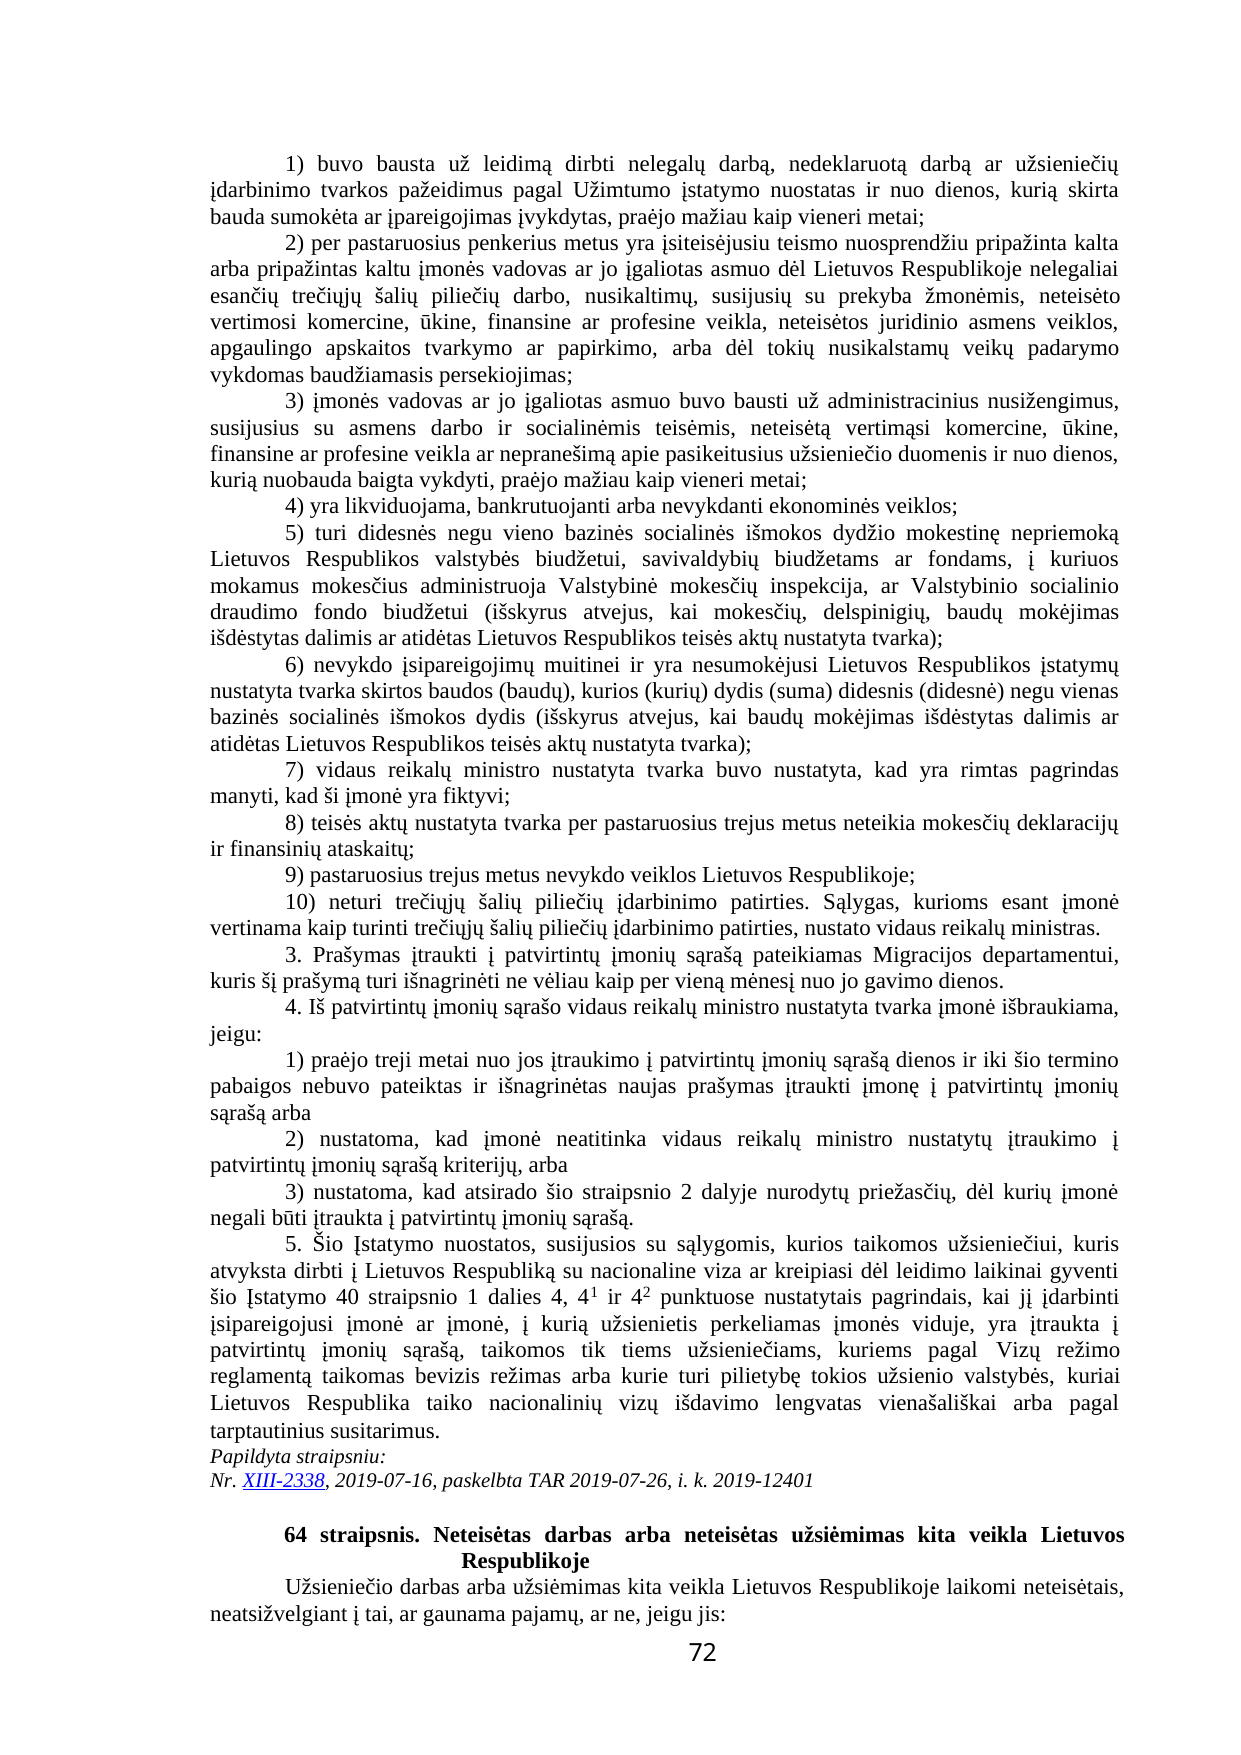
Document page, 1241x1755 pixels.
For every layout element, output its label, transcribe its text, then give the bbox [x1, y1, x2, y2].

text Užsieniečio darbas arba užsiėmimas kita veikla Lietuvos Respublikoje laikomi neteisėtais, neatsižvelgiant į tai, ar gaunama pajamų, ar ne, jeigu jis: [210, 1573, 1126, 1626]
text Nr. XIII-2338, 2019-07-16, paskelbta TAR 2019-07-26, i. k. 2019-12401 [210, 1468, 1120, 1492]
text 2) nustatoma, kad įmonė neatitinka vidaus reikalų ministro nustatytų įtraukimo į patvirtintų įmonių sąrašą kriterijų, arba [210, 1125, 1120, 1178]
text 5) turi didesnės negu vieno bazinės socialinės išmokos dydžio mokestinę nepriemoką Lietuvos Respublikos valstybės biudžetui, savivaldybių biudžetams ar fondams, į kuriuos mokamus mokesčius administruoja Valstybinė mokesčių inspekcija, ar Valstybinio socialinio draudimo fondo biudžetui (išskyrus atvejus, kai mokesčių, delspinigių, baudų mokėjimas išdėstytas dalimis ar atidėtas Lietuvos Respublikos teisės aktų nustatyta tvarka); [210, 519, 1120, 651]
text 3) nustatoma, kad atsirado šio straipsnio 2 dalyje nurodytų priežasčių, dėl kurių įmonė negali būti įtraukta į patvirtintų įmonių sąrašą. [210, 1178, 1120, 1231]
text 4. Iš patvirtintų įmonių sąrašo vidaus reikalų ministro nustatyta tvarka įmonė išbraukiama, jeigu: [210, 993, 1120, 1046]
text 4) yra likviduojama, bankrutuojanti arba nevykdanti ekonominės veiklos; [210, 493, 1120, 519]
text 2) per pastaruosius penkerius metus yra įsiteisėjusiu teismo nuosprendžiu pripažinta kalta arba pripažintas kaltu įmonės vadovas ar jo įgaliotas asmuo dėl Lietuvos Respublikoje nelegaliai esančių trečiųjų šalių piliečių darbo, nusikaltimų, susijusių su prekyba žmonėmis, neteisėto vertimosi komercine, ūkine, finansine ar profesine veikla, neteisėtos juridinio asmens veiklos, apgaulingo apskaitos tvarkymo ar papirkimo, arba dėl tokių nusikalstamų veikų padarymo vykdomas baudžiamasis persekiojimas; [210, 229, 1120, 387]
text 64 straipsnis. Neteisėtas darbas arba neteisėtas užsiėmimas kita veikla Lietuvos Respublikoje [284, 1521, 1126, 1573]
text 1) praėjo treji metai nuo jos įtraukimo į patvirtintų įmonių sąrašą dienos ir iki šio termino pabaigos nebuvo pateiktas ir išnagrinėtas naujas prašymas įtraukti įmonę į patvirtintų įmonių sąrašą arba [210, 1046, 1120, 1125]
text 8) teisės aktų nustatyta tvarka per pastaruosius trejus metus neteikia mokesčių deklaracijų ir finansinių ataskaitų; [210, 809, 1120, 862]
text 3. Prašymas įtraukti į patvirtintų įmonių sąrašą pateikiamas Migracijos departamentui, kuris šį prašymą turi išnagrinėti ne vėliau kaip per vieną mėnesį nuo jo gavimo dienos. [210, 941, 1120, 993]
text 10) neturi trečiųjų šalių piliečių įdarbinimo patirties. Sąlygas, kurioms esant įmonė vertinama kaip turinti trečiųjų šalių piliečių įdarbinimo patirties, nustato vidaus reikalų ministras. [210, 888, 1120, 941]
text 6) nevykdo įsipareigojimų muitinei ir yra nesumokėjusi Lietuvos Respublikos įstatymų nustatyta tvarka skirtos baudos (baudų), kurios (kurių) dydis (suma) didesnis (didesnė) negu vienas bazinės socialinės išmokos dydis (išskyrus atvejus, kai baudų mokėjimas išdėstytas dalimis ar atidėtas Lietuvos Respublikos teisės aktų nustatyta tvarka); [210, 651, 1120, 756]
text 5. Šio Įstatymo nuostatos, susijusios su sąlygomis, kurios taikomos užsieniečiui, kuris atvyksta dirbti į Lietuvos Respubliką su nacionaline viza ar kreipiasi dėl leidimo laikinai gyventi šio Įstatymo 40 straipsnio 1 dalies 4, 41 ir 42 punktuose nustatytais pagrindais, kai jį įdarbinti įsipareigojusi įmonė ar įmonė, į kurią užsienietis perkeliamas įmonės viduje, yra įtraukta į patvirtintų įmonių sąrašą, taikomos tik tiems užsieniečiams, kuriems pagal Vizų režimo reglamentą taikomas bevizis režimas arba kurie turi pilietybę tokios užsienio valstybės, kuriai Lietuvos Respublika taiko nacionalinių vizų išdavimo lengvatas vienašališkai arba pagal tarptautinius susitarimus. [210, 1231, 1120, 1444]
text 9) pastaruosius trejus metus nevykdo veiklos Lietuvos Respublikoje; [210, 862, 1120, 888]
text 7) vidaus reikalų ministro nustatyta tvarka buvo nustatyta, kad yra rimtas pagrindas manyti, kad ši įmonė yra fiktyvi; [210, 756, 1120, 809]
text 3) įmonės vadovas ar jo įgaliotas asmuo buvo bausti už administracinius nusižengimus, susijusius su asmens darbo ir socialinėmis teisėmis, neteisėtą vertimąsi komercine, ūkine, finansine ar profesine veikla ar nepranešimą apie pasikeitusius užsieniečio duomenis ir nuo dienos, kurią nuobauda baigta vykdyti, praėjo mažiau kaip vieneri metai; [210, 387, 1120, 493]
text Papildyta straipsniu: [210, 1444, 1120, 1468]
text 1) buvo bausta už leidimą dirbti nelegalų darbą, nedeklaruotą darbą ar užsieniečių įdarbinimo tvarkos pažeidimus pagal Užimtumo įstatymo nuostatas ir nuo dienos, kurią skirta bauda sumokėta ar įpareigojimas įvykdytas, praėjo mažiau kaip vieneri metai; [210, 150, 1120, 229]
